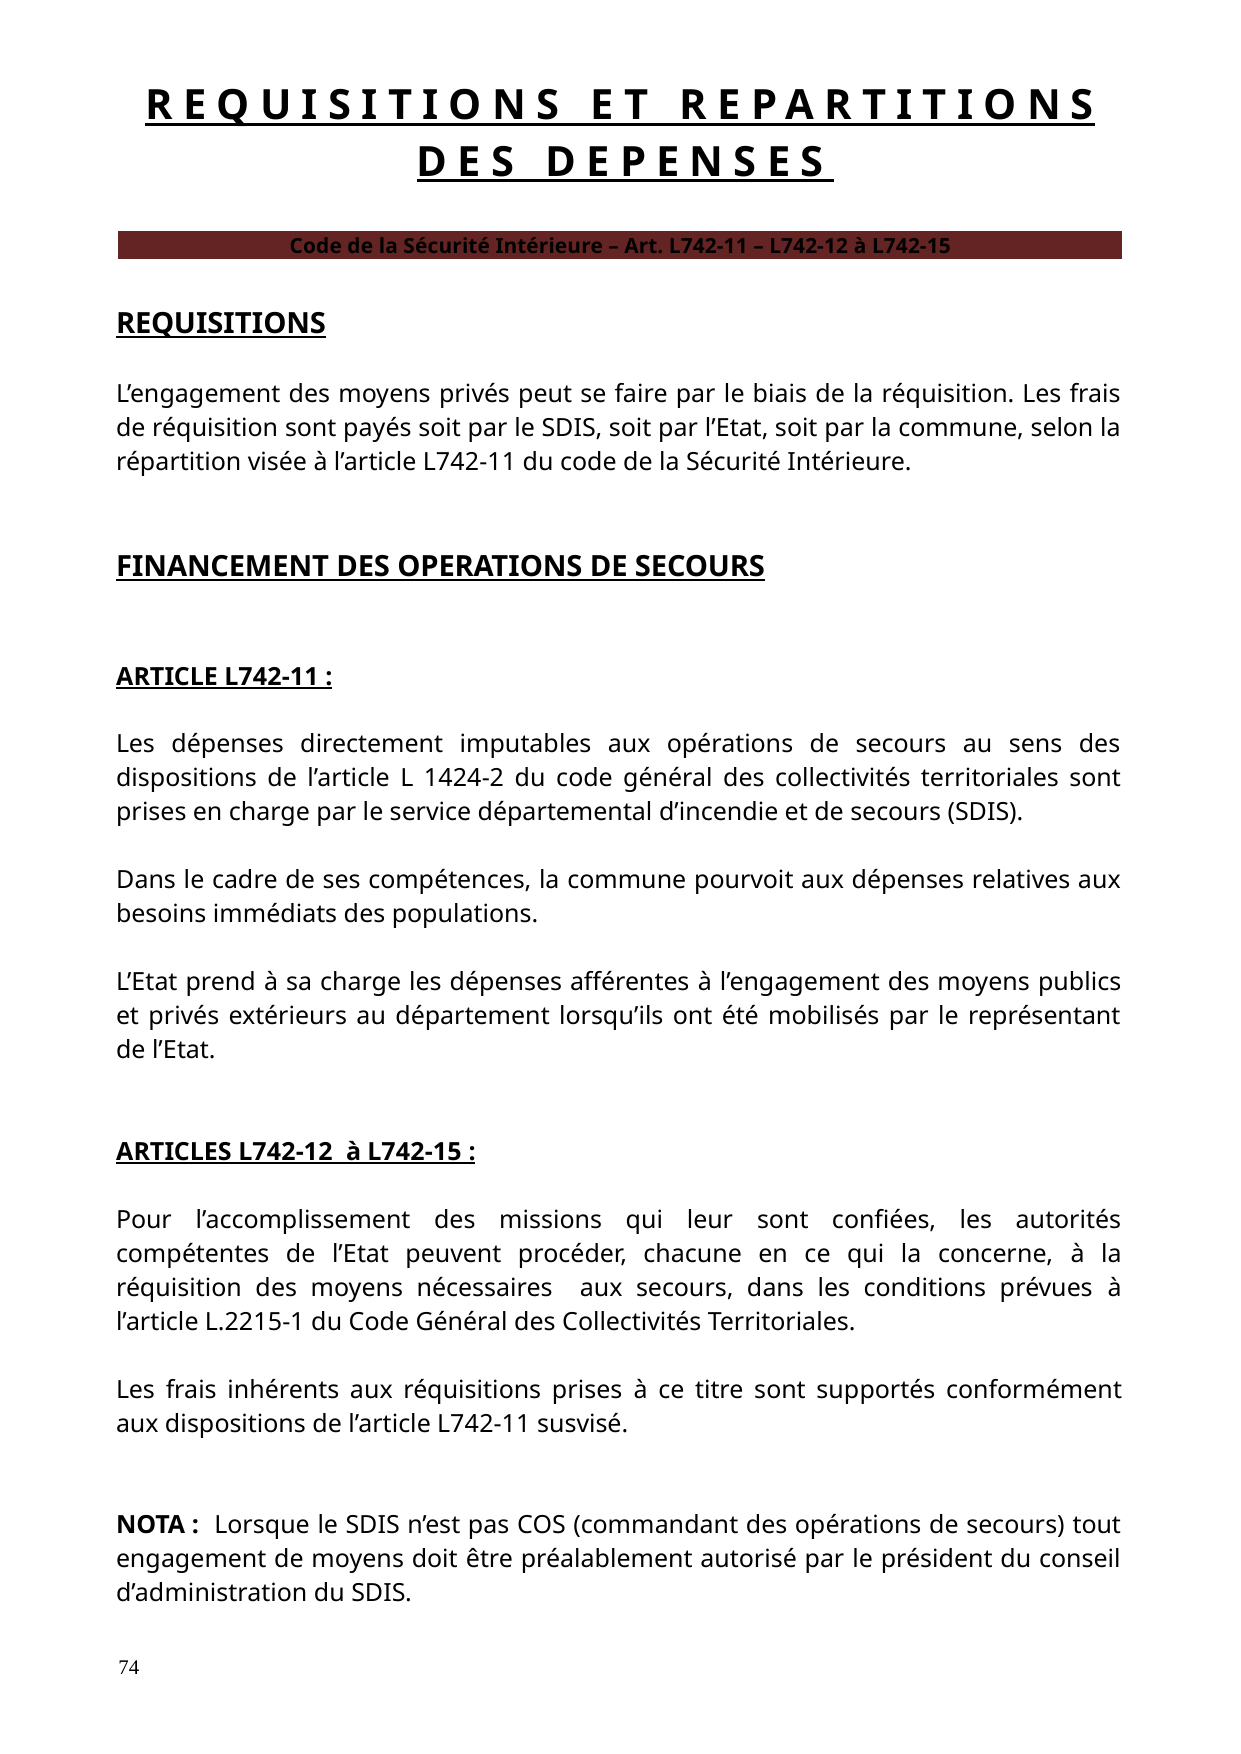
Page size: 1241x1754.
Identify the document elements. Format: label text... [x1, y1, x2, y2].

text ARTICLE L742-11 : [116, 658, 1122, 692]
text L’Etat prend à sa charge les dépenses afférentes à l’engagement des moyens publics et privés extérieurs au département lorsqu’ils ont été mobilisés par le représentant de l’Etat. [116, 964, 1122, 1066]
text REQUISITIONS ET REPARTITIONS DES DEPENSES [118, 75, 1122, 188]
text Les dépenses directement imputables aux opérations de secours au sens des dispositions de l’article L 1424-2 du code général des collectivités territoriales sont prises en charge par le service départemental d’incendie et de secours (SDIS). [116, 726, 1122, 828]
text Pour l’accomplissement des missions qui leur sont confiées, les autorités compétentes de l’Etat peuvent procéder, chacune en ce qui la concerne, à la réquisition des moyens nécessaires aux secours, dans les conditions prévues à l’article L.2215-1 du Code Général des Collectivités Territoriales. [116, 1202, 1122, 1338]
text FINANCEMENT DES OPERATIONS DE SECOURS [116, 546, 1122, 585]
text NOTA : Lorsque le SDIS n’est pas COS (commandant des opérations de secours) tout engagement de moyens doit être préalablement autorisé par le président du conseil d’administration du SDIS. [116, 1507, 1122, 1609]
text REQUISITIONS [116, 302, 1122, 342]
subtitle Code de la Sécurité Intérieure – Art. L742-11 – L742-12 à L742-15 [118, 231, 1122, 259]
text Dans le cadre de ses compétences, la commune pourvoit aux dépenses relatives aux besoins immédiats des populations. [116, 862, 1122, 930]
text ARTICLES L742-12 à L742-15 : [116, 1134, 1122, 1168]
text Les frais inhérents aux réquisitions prises à ce titre sont supportés conformément aux dispositions de l’article L742-11 susvisé. [116, 1372, 1122, 1439]
text L’engagement des moyens privés peut se faire par le biais de la réquisition. Les frais de réquisition sont payés soit par le SDIS, soit par l’Etat, soit par la commune, selon la répartition visée à l’article L742-11 du code de la Sécurité Intérieure. [116, 376, 1122, 478]
